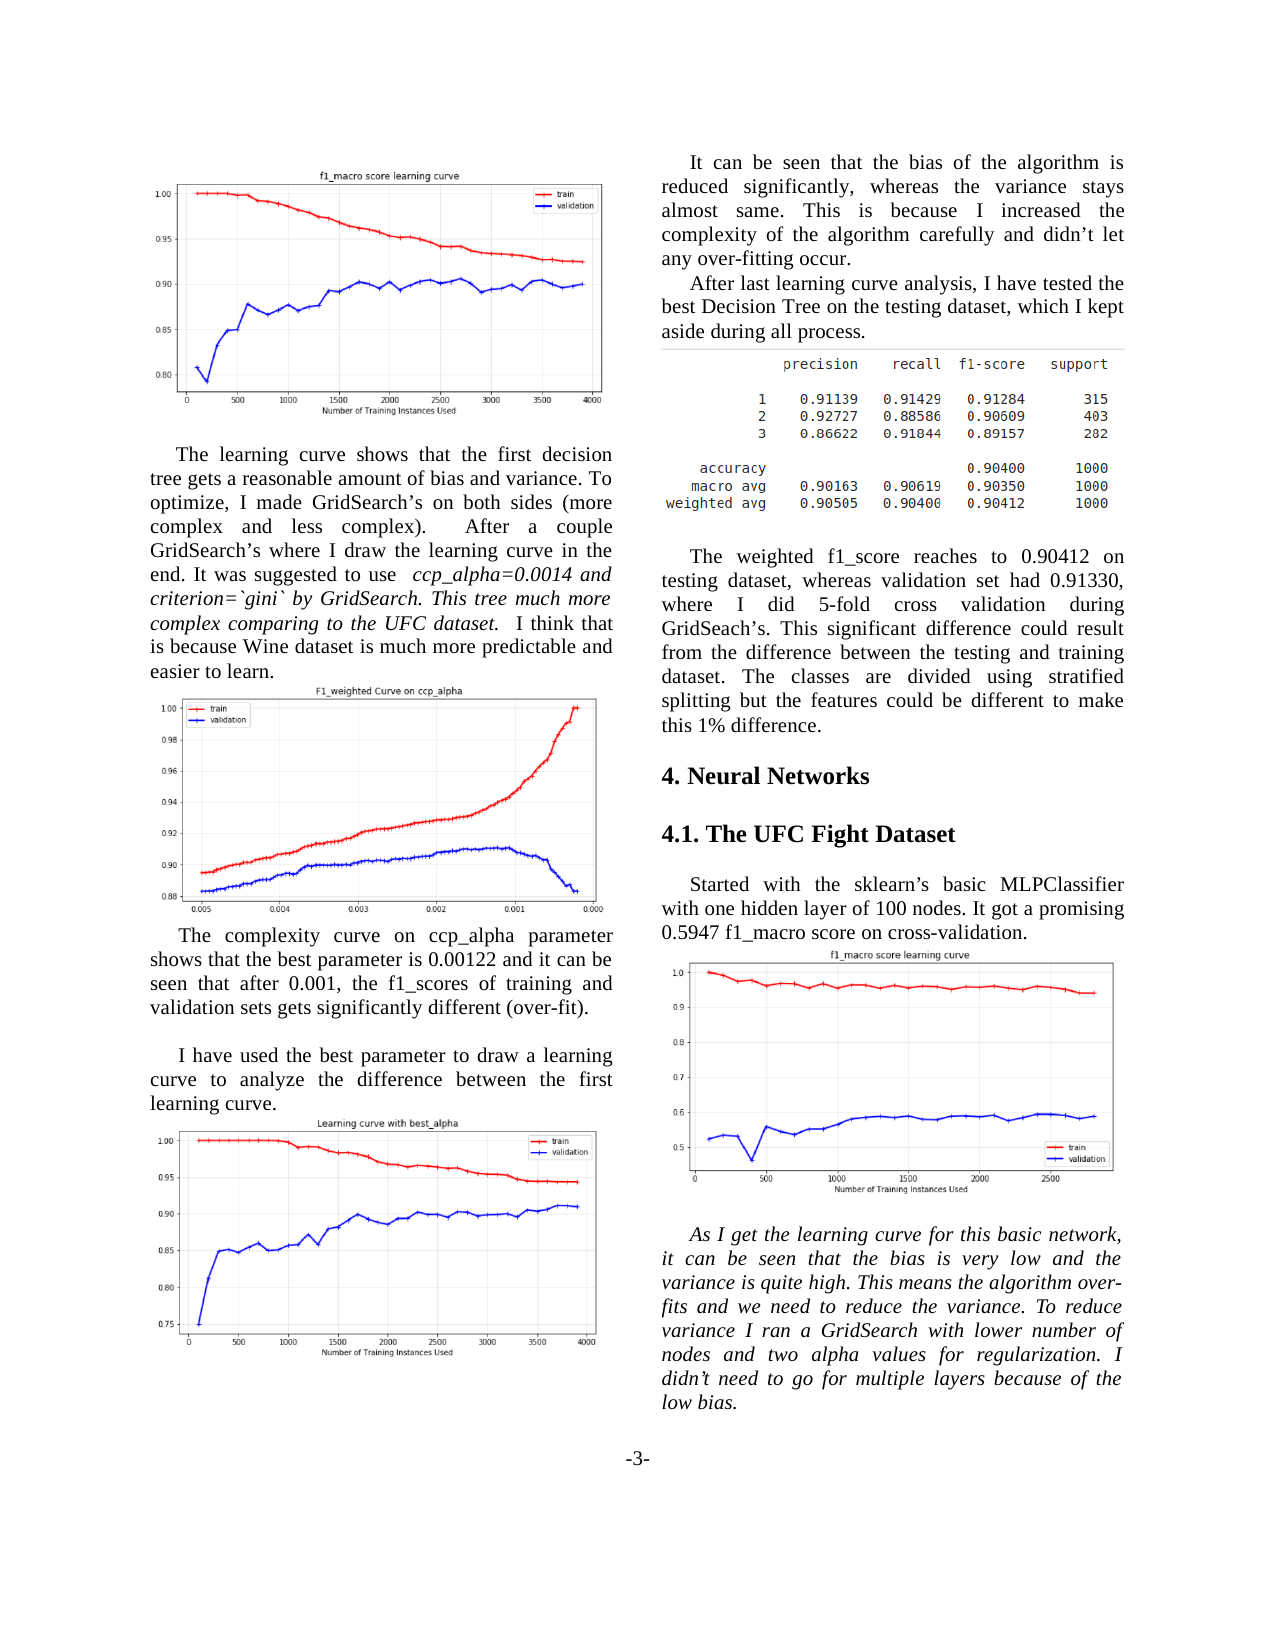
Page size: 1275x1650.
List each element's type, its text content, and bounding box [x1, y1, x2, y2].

text As I get the learning curve for this basic network, it can be seen that the bias is very low and the variance is quite high. This means the algorithm over-fits and we need to reduce the variance. To reduce variance I ran a GridSearch with lower number of nodes and two alpha values for regularization. I didn’t need to go for multiple layers because of the low bias. [661, 1221, 1125, 1414]
text It can be seen that the bias of the algorithm is reduced significantly, whereas the variance stays almost same. This is because I increased the complexity of the algorithm carefully and didn’t let any over-fitting occur. [661, 150, 1125, 270]
text The weighted f1_score reaches to 0.90412 on testing dataset, whereas validation set had 0.91330, where I did 5-fold cross validation during GridSeach’s. This significant difference could result from the difference between the testing and training dataset. The classes are divided using stratified splitting but the features could be different to make this 1% difference. [661, 544, 1125, 736]
picture [150, 1115, 614, 1363]
picture [150, 165, 614, 418]
subtitle 4.1. The UFC Fight Dataset [661, 819, 1125, 848]
text I have used the best parameter to draw a learning curve to analyze the difference between the first learning curve. [150, 1043, 613, 1115]
picture [661, 348, 1125, 520]
text The learning curve shows that the first decision tree gets a reasonable amount of bias and variance. To optimize, I made GridSearch’s on both sides (more complex and less complex). After a couple GridSearch’s where I draw the learning curve in the end. It was suggested to use ccp_alpha=0.0014 and criterion=`gini` by GridSearch. This tree much more complex comparing to the UFC dataset. I think that is because Wine dataset is much more predictable and easier to learn. [150, 442, 613, 682]
subtitle 4. Neural Networks [661, 761, 1125, 789]
picture [150, 682, 614, 923]
picture [661, 946, 1125, 1198]
text The complexity curve on ccp_alpha parameter shows that the best parameter is 0.00122 and it can be seen that after 0.001, the f1_scores of training and validation sets gets significantly different (over-fit). [150, 923, 613, 1019]
text Started with the sklearn’s basic MLPClassifier with one hidden layer of 100 nodes. It got a promising 0.5947 f1_macro score on cross-validation. [661, 872, 1125, 944]
text After last learning curve analysis, I have tested the best Decision Tree on the testing dataset, which I kept aside during all process. [661, 270, 1125, 342]
